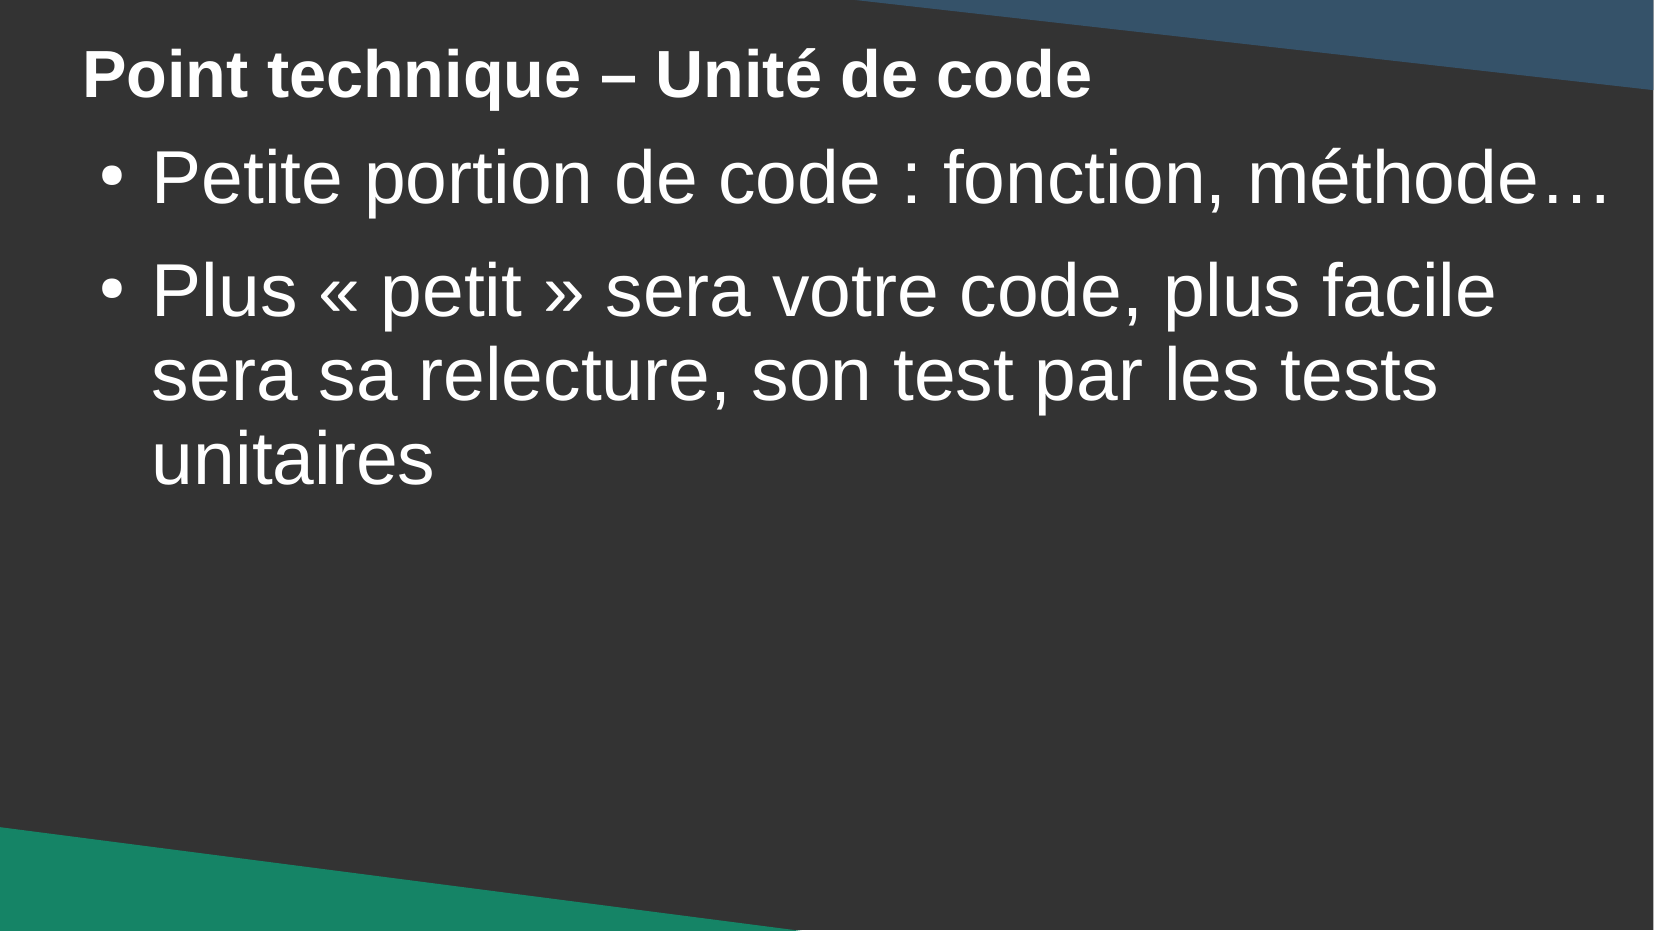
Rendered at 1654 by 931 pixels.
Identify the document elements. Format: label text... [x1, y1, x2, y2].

text_box [0, 827, 802, 931]
text_box [855, 0, 1654, 91]
list Petite portion de code : fonction, méthode… Plus « petit » sera votre code, plus facile sera sa relecture, son test par les tests unitaires [80, 135, 1620, 745]
title Point technique – Unité de code [82, 37, 1571, 122]
